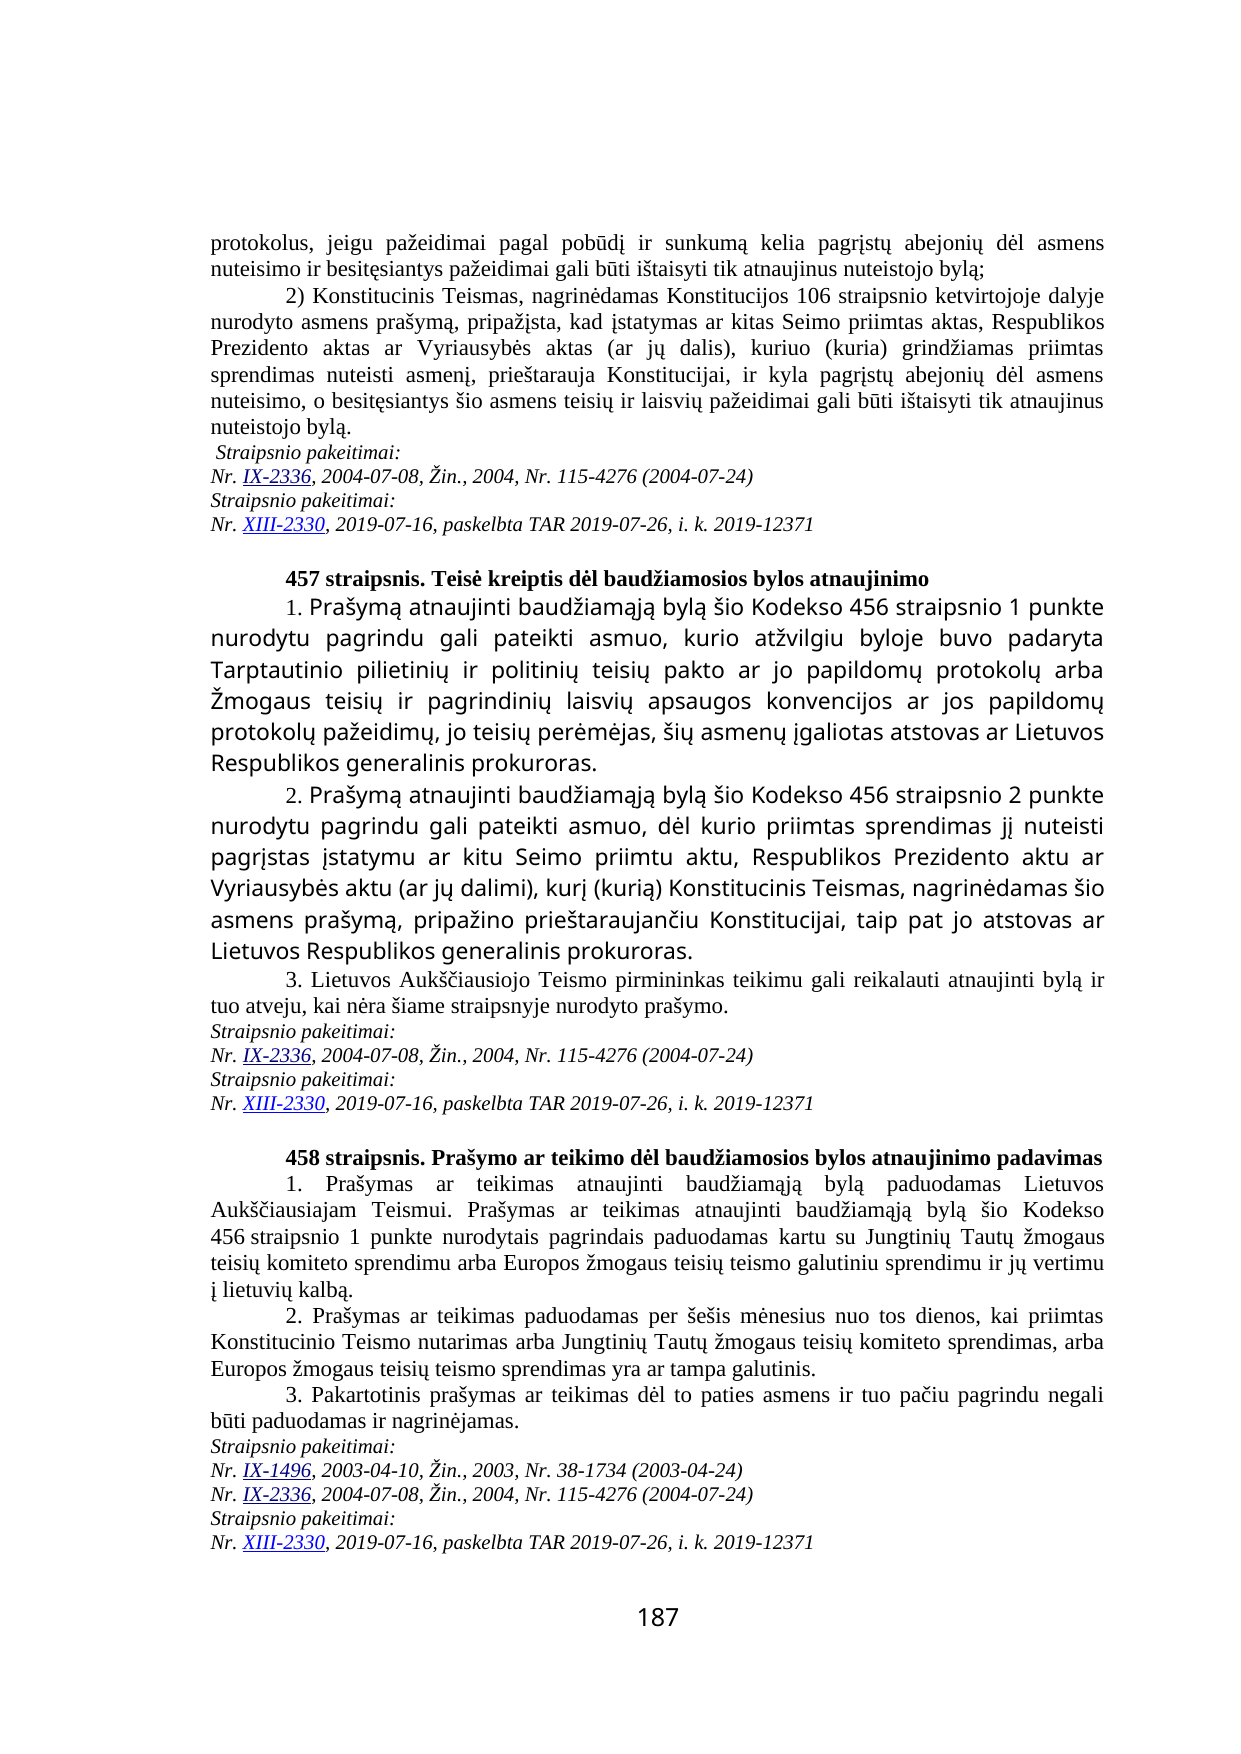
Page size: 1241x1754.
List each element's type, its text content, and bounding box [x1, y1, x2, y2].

text 1. Prašymą atnaujinti baudžiamąją bylą šio Kodekso 456 straipsnio 1 punkte nurodytu pagrindu gali pateikti asmuo, kurio atžvilgiu byloje buvo padaryta Tarptautinio pilietinių ir politinių teisių pakto ar jo papildomų protokolų arba Žmogaus teisių ir pagrindinių laisvių apsaugos konvencijos ar jos papildomų protokolų pažeidimų, jo teisių perėmėjas, šių asmenų įgaliotas atstovas ar Lietuvos Respublikos generalinis prokuroras. [210, 591, 1105, 779]
text 2. Prašymą atnaujinti baudžiamąją bylą šio Kodekso 456 straipsnio 2 punkte nurodytu pagrindu gali pateikti asmuo, dėl kurio priimtas sprendimas jį nuteisti pagrįstas įstatymu ar kitu Seimo priimtu aktu, Respublikos Prezidento aktu ar Vyriausybės aktu (ar jų dalimi), kurį (kurią) Konstitucinis Teismas, nagrinėdamas šio asmens prašymą, pripažino prieštaraujančiu Konstitucijai, taip pat jo atstovas ar Lietuvos Respublikos generalinis prokuroras. [210, 779, 1105, 966]
text Straipsnio pakeitimai: [210, 1506, 1105, 1530]
text Straipsnio pakeitimai: [210, 1067, 1105, 1091]
text Nr. IX-2336, 2004-07-08, Žin., 2004, Nr. 115-4276 (2004-07-24) [210, 1043, 1105, 1067]
text 2. Prašymas ar teikimas paduodamas per šešis mėnesius nuo tos dienos, kai priimtas Konstitucinio Teismo nutarimas arba Jungtinių Tautų žmogaus teisių komiteto sprendimas, arba Europos žmogaus teisių teismo sprendimas yra ar tampa galutinis. [210, 1302, 1105, 1381]
text Straipsnio pakeitimai: [210, 488, 1105, 512]
text protokolus, jeigu pažeidimai pagal pobūdį ir sunkumą kelia pagrįstų abejonių dėl asmens nuteisimo ir besitęsiantys pažeidimai gali būti ištaisyti tik atnaujinus nuteistojo bylą; [210, 229, 1105, 282]
text Nr. XIII-2330, 2019-07-16, paskelbta TAR 2019-07-26, i. k. 2019-12371 [210, 1530, 1105, 1554]
text Nr. XIII-2330, 2019-07-16, paskelbta TAR 2019-07-26, i. k. 2019-12371 [210, 1091, 1105, 1115]
text Nr. XIII-2330, 2019-07-16, paskelbta TAR 2019-07-26, i. k. 2019-12371 [210, 512, 1105, 536]
text Straipsnio pakeitimai: [210, 1019, 1105, 1043]
text Straipsnio pakeitimai: [210, 440, 1105, 464]
text 2) Konstitucinis Teismas, nagrinėdamas Konstitucijos 106 straipsnio ketvirtojoje dalyje nurodyto asmens prašymą, pripažįsta, kad įstatymas ar kitas Seimo priimtas aktas, Respublikos Prezidento aktas ar Vyriausybės aktas (ar jų dalis), kuriuo (kuria) grindžiamas priimtas sprendimas nuteisti asmenį, prieštarauja Konstitucijai, ir kyla pagrįstų abejonių dėl asmens nuteisimo, o besitęsiantys šio asmens teisių ir laisvių pažeidimai gali būti ištaisyti tik atnaujinus nuteistojo bylą. [210, 282, 1105, 440]
text 458 straipsnis. Prašymo ar teikimo dėl baudžiamosios bylos atnaujinimo padavimas [285, 1144, 1105, 1170]
text 457 straipsnis. Teisė kreiptis dėl baudžiamosios bylos atnaujinimo [210, 565, 1105, 591]
text 3. Lietuvos Aukščiausiojo Teismo pirmininkas teikimu gali reikalauti atnaujinti bylą ir tuo atveju, kai nėra šiame straipsnyje nurodyto prašymo. [210, 966, 1105, 1019]
text 3. Pakartotinis prašymas ar teikimas dėl to paties asmens ir tuo pačiu pagrindu negali būti paduodamas ir nagrinėjamas. [210, 1381, 1105, 1434]
text Nr. IX-2336, 2004-07-08, Žin., 2004, Nr. 115-4276 (2004-07-24) [210, 464, 1105, 488]
text Straipsnio pakeitimai: [210, 1434, 1105, 1458]
text Nr. IX-2336, 2004-07-08, Žin., 2004, Nr. 115-4276 (2004-07-24) [210, 1482, 1105, 1506]
text 1. Prašymas ar teikimas atnaujinti baudžiamąją bylą paduodamas Lietuvos Aukščiausiajam Teismui. Prašymas ar teikimas atnaujinti baudžiamąją bylą šio Kodekso 456 straipsnio 1 punkte nurodytais pagrindais paduodamas kartu su Jungtinių Tautų žmogaus teisių komiteto sprendimu arba Europos žmogaus teisių teismo galutiniu sprendimu ir jų vertimu į lietuvių kalbą. [210, 1170, 1105, 1302]
text Nr. IX-1496, 2003-04-10, Žin., 2003, Nr. 38-1734 (2003-04-24) [210, 1458, 1105, 1482]
